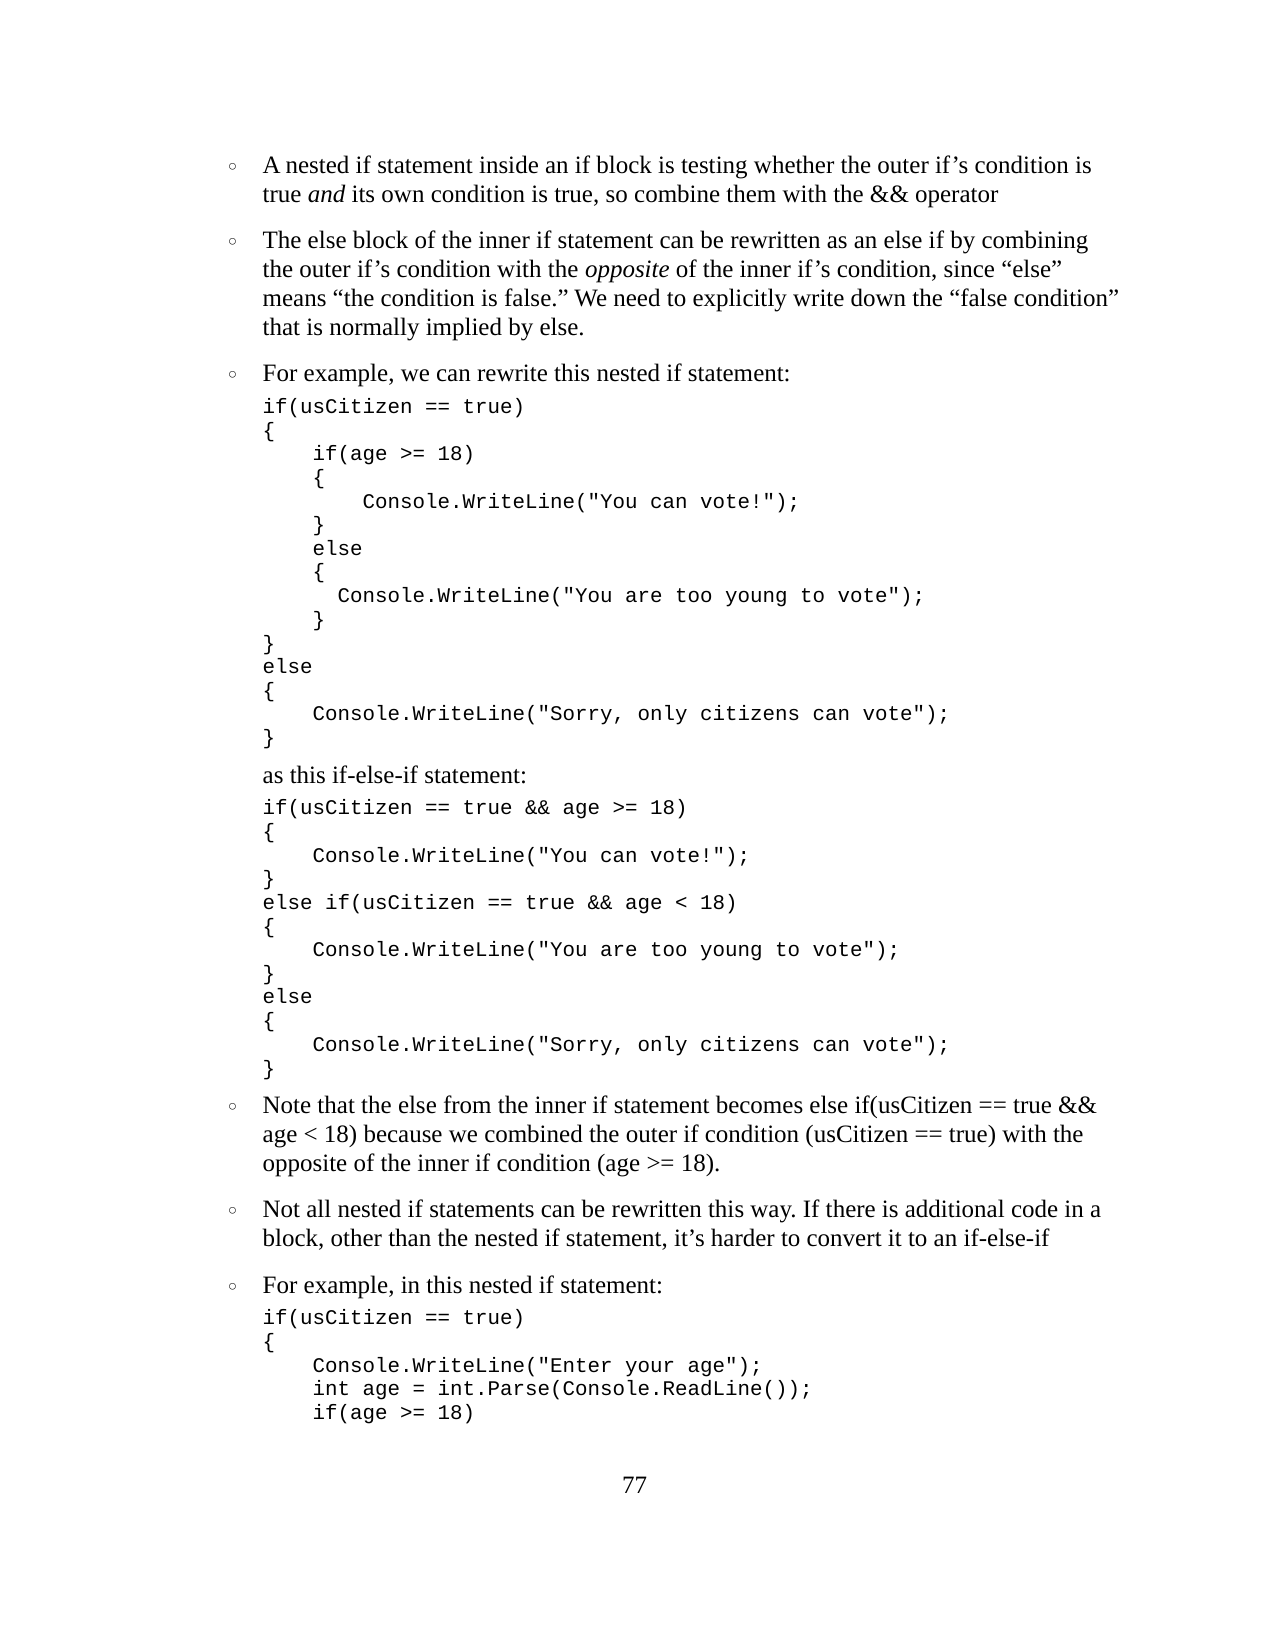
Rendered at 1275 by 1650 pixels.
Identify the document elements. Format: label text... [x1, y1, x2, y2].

list Console.WriteLine("Enter your age"); [225, 1355, 1125, 1378]
list For example, we can rewrite this nested if statement: [225, 358, 1125, 387]
list Console.WriteLine("You can vote!"); [225, 845, 1125, 868]
list } [225, 727, 1125, 751]
list Console.WriteLine("Sorry, only citizens can vote"); [225, 703, 1125, 727]
list if(age >= 18) [225, 1402, 1125, 1426]
list if(usCitizen == true && age >= 18) [225, 797, 1125, 821]
list { [225, 916, 1125, 939]
list as this if-else-if statement: [225, 760, 1125, 788]
list { [225, 420, 1125, 443]
list } [225, 1057, 1125, 1081]
list else [225, 656, 1125, 680]
list } [225, 868, 1125, 892]
list { [225, 1010, 1125, 1034]
list { [225, 1331, 1125, 1355]
list Console.WriteLine("Sorry, only citizens can vote"); [225, 1034, 1125, 1057]
list { [225, 821, 1125, 845]
list int age = int.Parse(Console.ReadLine()); [225, 1378, 1125, 1402]
list } [225, 514, 1125, 538]
list { [225, 467, 1125, 491]
list else [225, 987, 1125, 1010]
list { [225, 562, 1125, 585]
list if(age >= 18) [225, 443, 1125, 467]
list A nested if statement inside an if block is testing whether the outer if’s condition is true and its own condition is true, so combine them with the && operator [225, 150, 1125, 207]
list } [225, 963, 1125, 987]
list if(usCitizen == true) [225, 396, 1125, 420]
list Not all nested if statements can be rewritten this way. If there is additional code in a block, other than the nested if statement, it’s harder to convert it to an if-else-if [225, 1194, 1125, 1252]
list } [225, 632, 1125, 656]
list { [225, 680, 1125, 703]
list } [225, 609, 1125, 632]
list For example, in this nested if statement: [225, 1270, 1125, 1298]
list Console.WriteLine("You are too young to vote"); [225, 585, 1125, 609]
list Console.WriteLine("You can vote!"); [225, 491, 1125, 514]
list The else block of the inner if statement can be rewritten as an else if by combining the outer if’s condition with the opposite of the inner if’s condition, since “else” means “the condition is false.” We need to explicitly write down the “false condition” that is normally implied by else. [225, 225, 1125, 340]
list Console.WriteLine("You are too young to vote"); [225, 939, 1125, 963]
list Note that the else from the inner if statement becomes else if(usCitizen == true && age < 18) because we combined the outer if condition (usCitizen == true) with the opposite of the inner if condition (age >= 18). [225, 1090, 1125, 1176]
list else if(usCitizen == true && age < 18) [225, 892, 1125, 916]
list else [225, 538, 1125, 562]
list if(usCitizen == true) [225, 1307, 1125, 1331]
